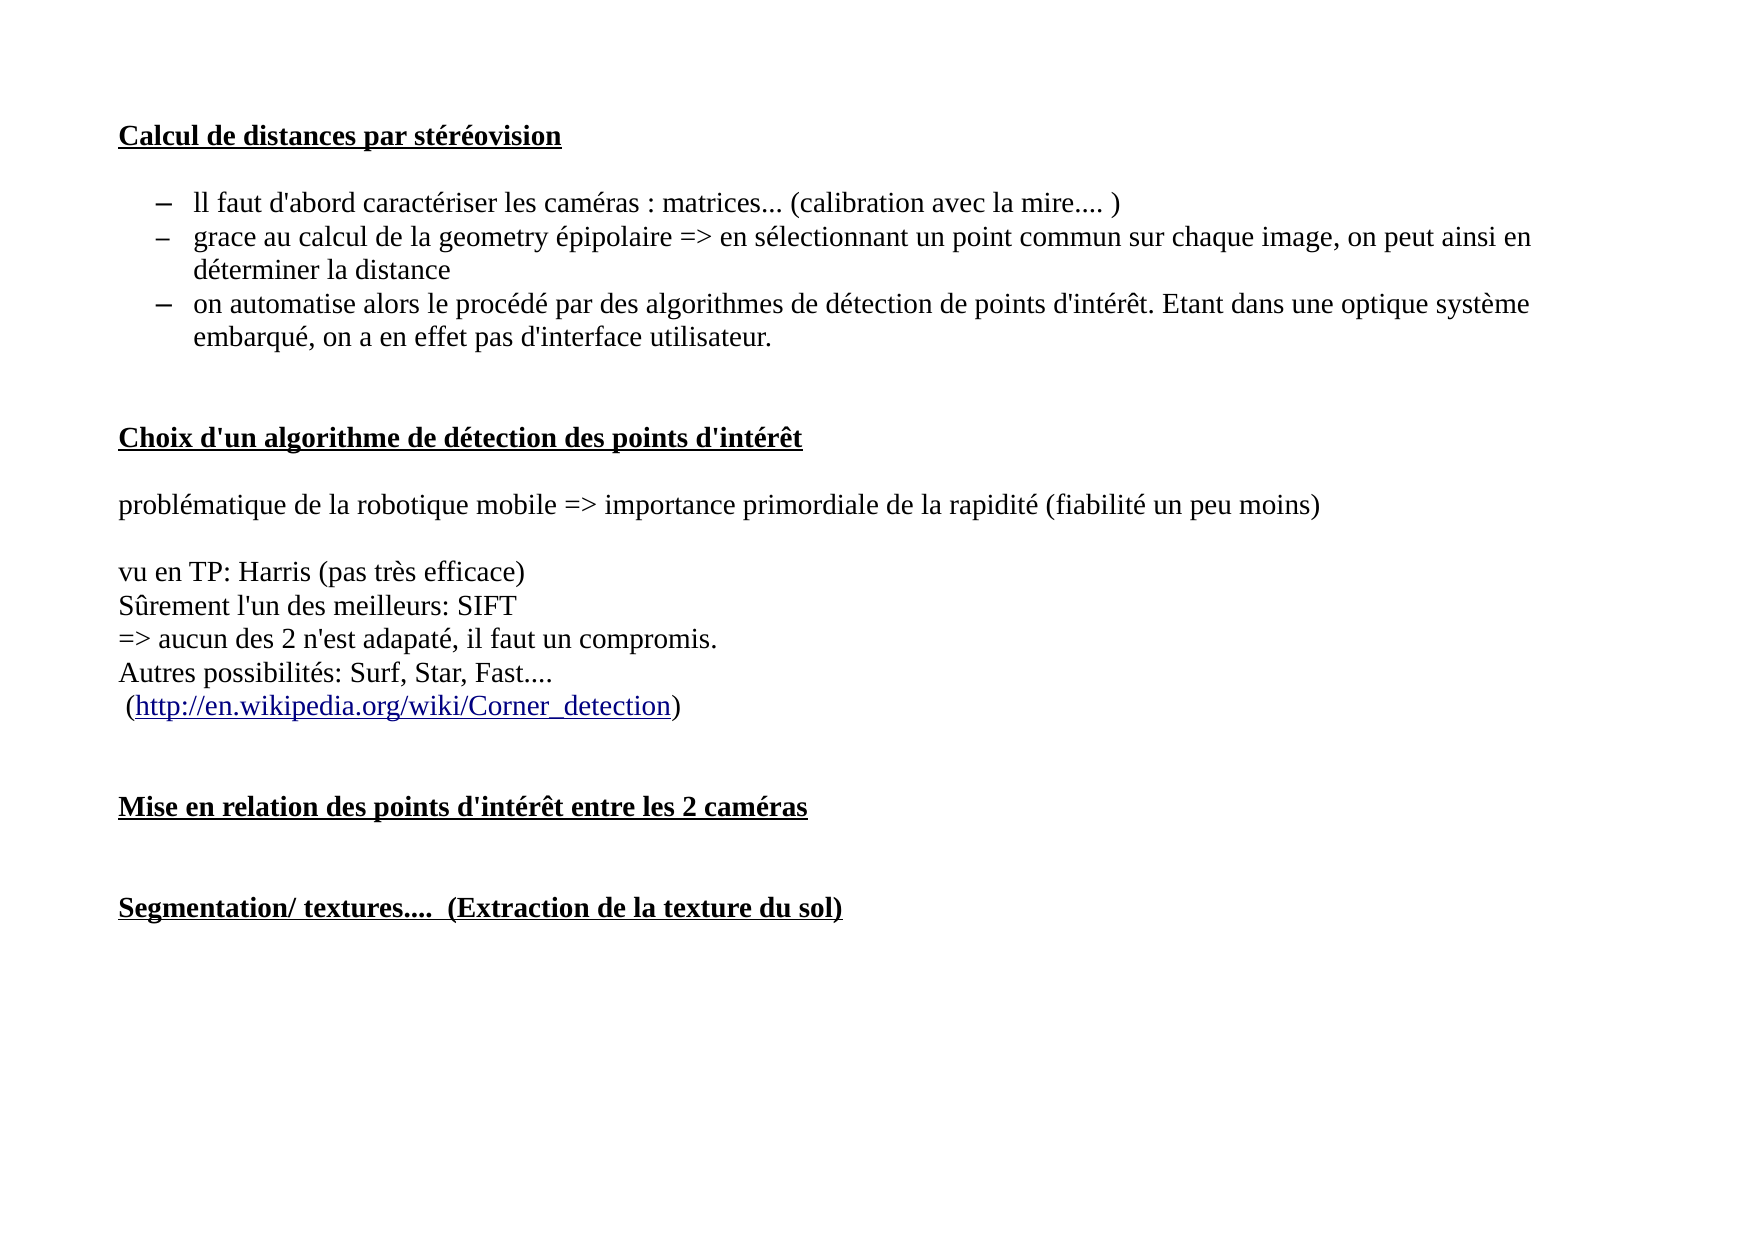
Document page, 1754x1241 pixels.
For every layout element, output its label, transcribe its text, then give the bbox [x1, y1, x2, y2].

text => aucun des 2 n'est adapaté, il faut un compromis. [118, 621, 1636, 655]
list on automatise alors le procédé par des algorithmes de détection de points d'intérêt. Etant dans une optique système embarqué, on a en effet pas d'interface utilisateur. [156, 286, 1636, 353]
text Mise en relation des points d'intérêt entre les 2 caméras [118, 789, 1636, 823]
list ll faut d'abord caractériser les caméras : matrices... (calibration avec la mire.... ) [156, 185, 1636, 219]
text problématique de la robotique mobile => importance primordiale de la rapidité (fiabilité un peu moins) [118, 487, 1636, 521]
text Calcul de distances par stéréovision [118, 118, 1636, 152]
text Sûrement l'un des meilleurs: SIFT [118, 588, 1636, 621]
text Autres possibilités: Surf, Star, Fast.... [118, 655, 1636, 688]
text Segmentation/ textures.... (Extraction de la texture du sol) [118, 890, 1636, 923]
list grace au calcul de la geometry épipolaire => en sélectionnant un point commun sur chaque image, on peut ainsi en déterminer la distance [156, 219, 1636, 286]
text vu en TP: Harris (pas très efficace) [118, 554, 1636, 588]
text (http://en.wikipedia.org/wiki/Corner_detection) [118, 688, 1636, 722]
text Choix d'un algorithme de détection des points d'intérêt [118, 420, 1636, 454]
